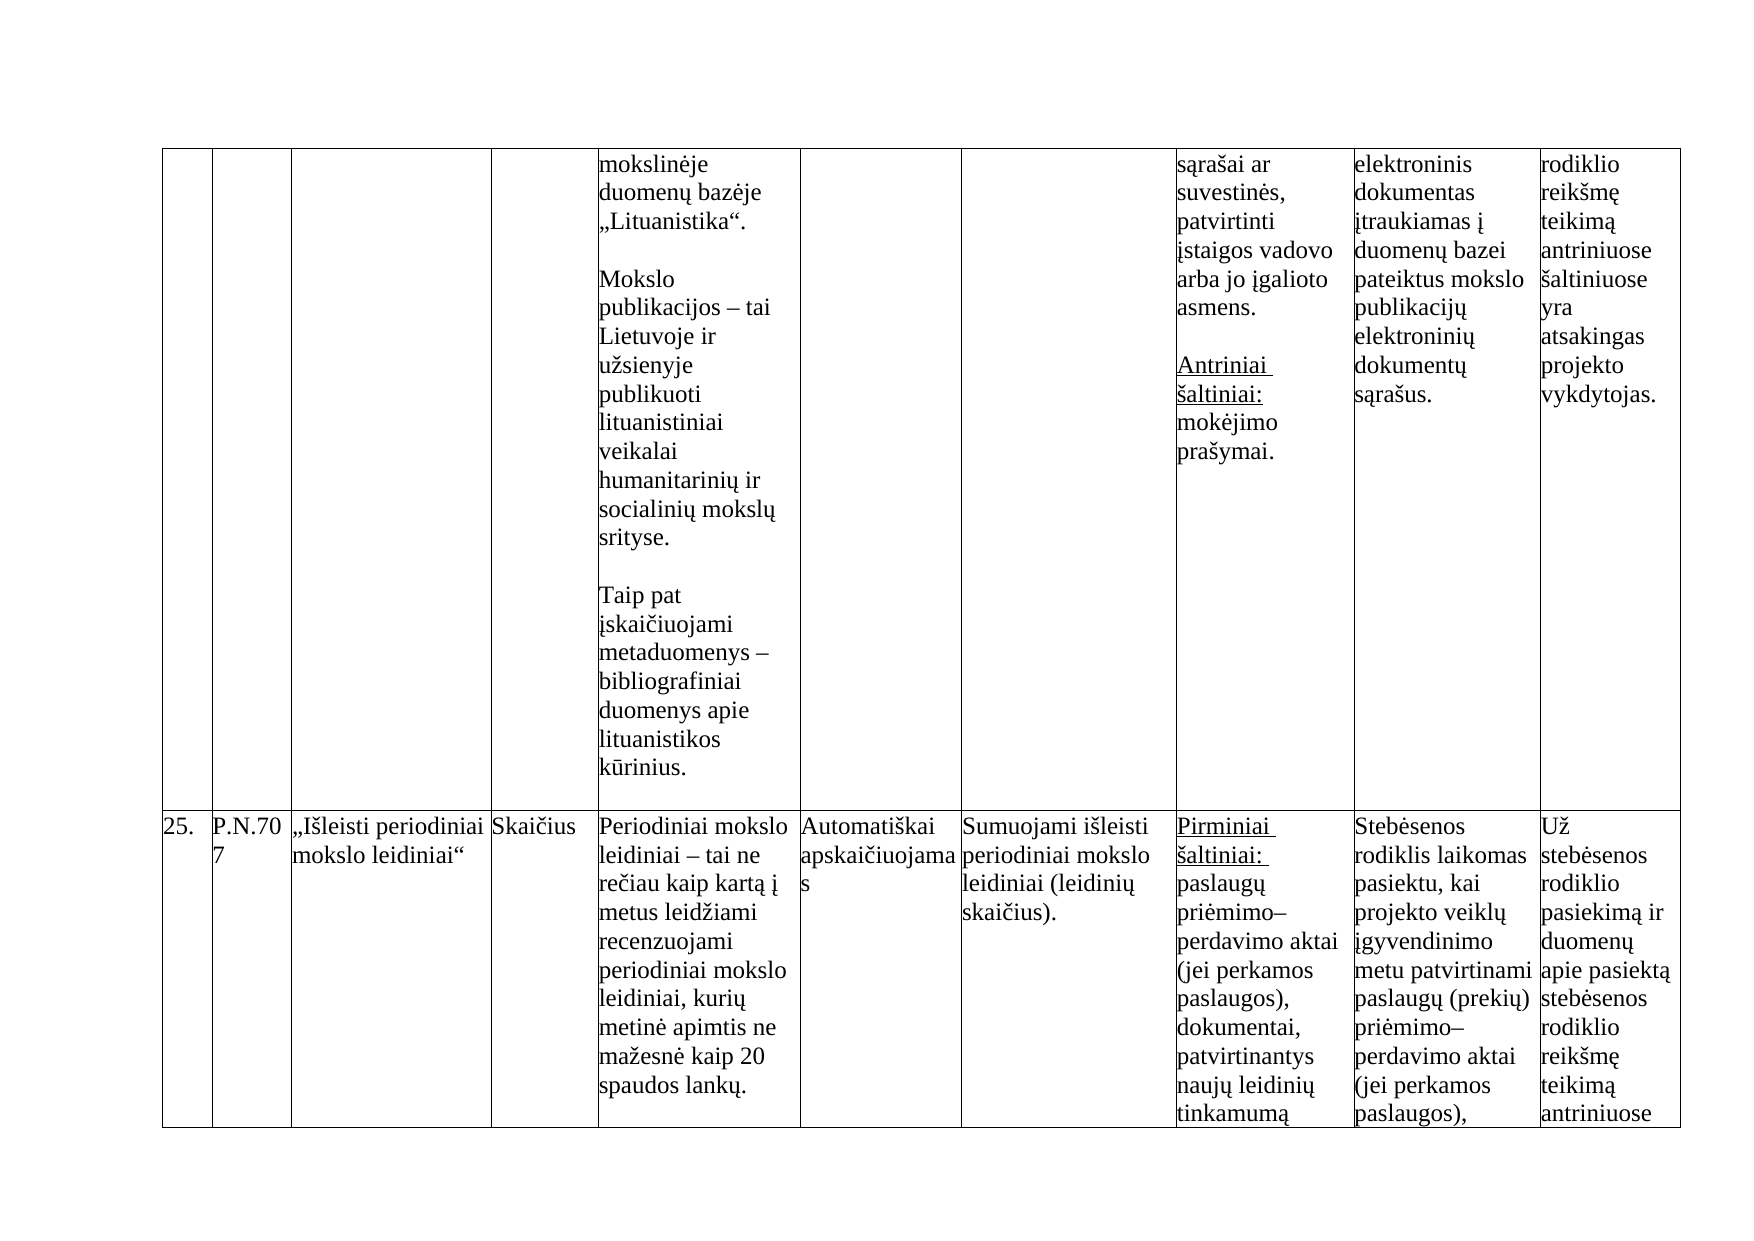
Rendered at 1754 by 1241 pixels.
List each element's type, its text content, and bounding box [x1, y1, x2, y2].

table_cell [292, 149, 491, 810]
table_cell Sumuojami išleisti periodiniai mokslo leidiniai (leidinių skaičius). [962, 811, 1176, 1127]
table_cell Pirminiai šaltiniai: paslaugų priėmimo–perdavimo aktai (jei perkamos paslaugos), dokumentai, patvirtinantys naujų leidinių tinkamumą [1177, 811, 1354, 1127]
table_cell Stebėsenos rodiklis laikomas pasiektu, kai projekto veiklų įgyvendinimo metu patvirtinami paslaugų (prekių) priėmimo– perdavimo aktai (jei perkamos paslaugos), [1355, 811, 1540, 1127]
table_cell Automatiškai apskaičiuojamas [801, 811, 961, 1127]
table_cell P.N.707 [213, 811, 291, 1127]
table_cell Periodiniai mokslo leidiniai – tai ne rečiau kaip kartą į metus leidžiami recenzuojami periodiniai mokslo leidiniai, kurių metinė apimtis ne mažesnė kaip 20 spaudos lankų. [599, 811, 800, 1127]
table_cell [213, 149, 291, 810]
table_cell [163, 149, 212, 810]
table_cell Skaičius [492, 811, 598, 1127]
table_cell sąrašai ar suvestinės, patvirtinti įstaigos vadovo arba jo įgalioto asmens. Antriniai šaltiniai: mokėjimo prašymai. [1177, 149, 1354, 810]
table_cell [492, 149, 598, 810]
table_cell „Išleisti periodiniai mokslo leidiniai“ [292, 811, 491, 1127]
table_cell [962, 149, 1176, 810]
table_cell [801, 149, 961, 810]
table_cell mokslinėje duomenų bazėje „Lituanistika“. Mokslo publikacijos – tai Lietuvoje ir užsienyje publikuoti lituanistiniai veikalai humanitarinių ir socialinių mokslų srityse. Taip pat įskaičiuojami metaduomenys – bibliografiniai duomenys apie lituanistikos kūrinius. [599, 149, 800, 810]
table_cell 25. [163, 811, 212, 1127]
table_cell rodiklio reikšmę teikimą antriniuose šaltiniuose yra atsakingas projekto vykdytojas. [1541, 149, 1680, 810]
table_cell Už stebėsenos rodiklio pasiekimą ir duomenų apie pasiektą stebėsenos rodiklio reikšmę teikimą antriniuose [1541, 811, 1680, 1127]
table_cell elektroninis dokumentas įtraukiamas į duomenų bazei pateiktus mokslo publikacijų elektroninių dokumentų sąrašus. [1355, 149, 1540, 810]
